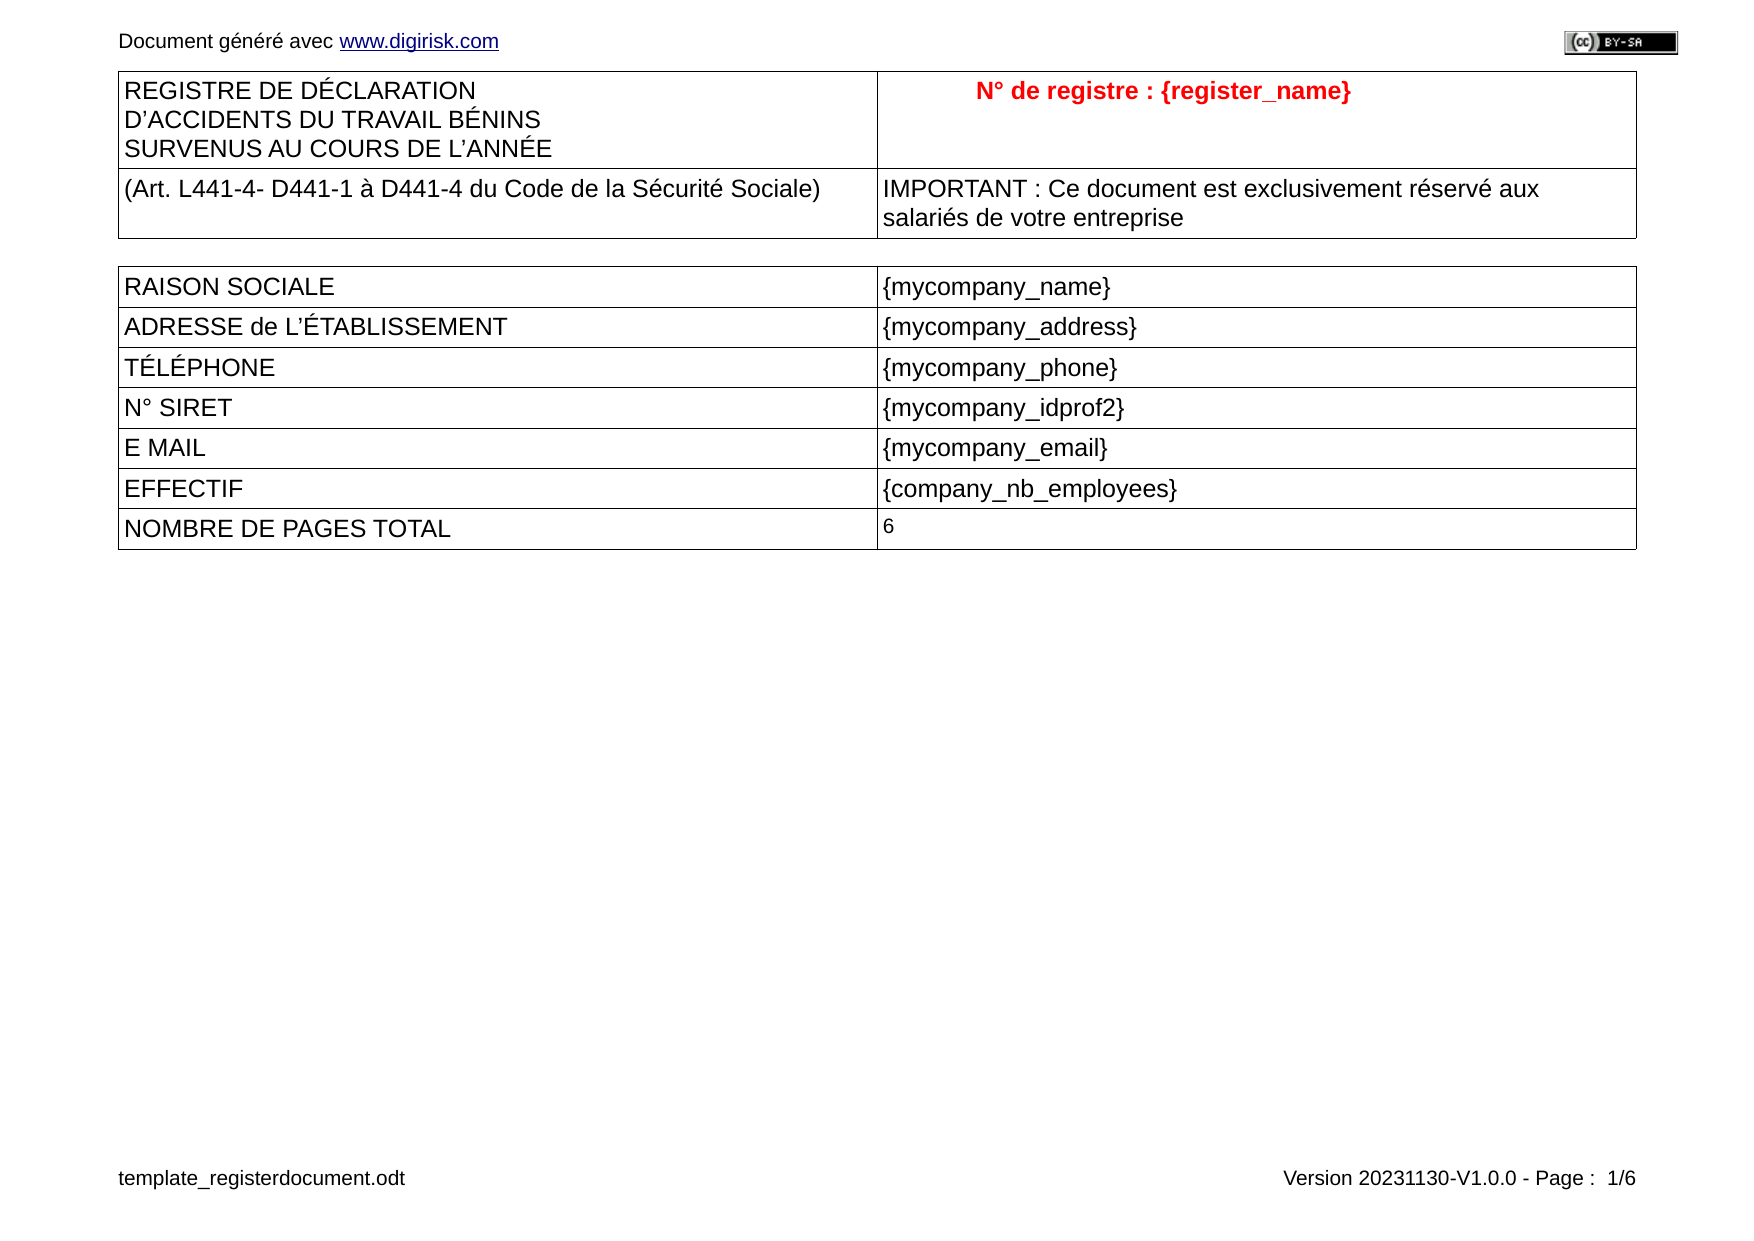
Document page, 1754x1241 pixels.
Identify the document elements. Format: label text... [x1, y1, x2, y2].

table_header N° de registre : {register_name} [878, 72, 1636, 168]
table_header RAISON SOCIALE [119, 267, 877, 307]
table_header REGISTRE DE DÉCLARATION D’ACCIDENTS DU TRAVAIL BÉNINS SURVENUS AU COURS DE L’ANNÉE [119, 72, 877, 168]
table_cell EFFECTIF [119, 469, 877, 508]
table_cell (Art. L441-4- D441-1 à D441-4 du Code de la Sécurité Sociale) [119, 169, 877, 237]
table_cell {company_nb_employees} [878, 469, 1636, 508]
table_cell N° SIRET [119, 388, 877, 427]
table_cell E MAIL [119, 429, 877, 468]
table_cell NOMBRE DE PAGES TOTAL [119, 509, 877, 548]
table_cell {mycompany_phone} [878, 348, 1636, 387]
table_cell {mycompany_email} [878, 429, 1636, 468]
table_cell IMPORTANT : Ce document est exclusivement réservé aux salariés de votre entreprise [878, 169, 1636, 237]
table_cell TÉLÉPHONE [119, 348, 877, 387]
table_cell 6 [878, 509, 1636, 548]
picture [1564, 31, 1679, 55]
table_cell {mycompany_idprof2} [878, 388, 1636, 427]
table_header {mycompany_name} [878, 267, 1636, 307]
table_cell {mycompany_address} [878, 308, 1636, 347]
table_cell ADRESSE de L’ÉTABLISSEMENT [119, 308, 877, 347]
